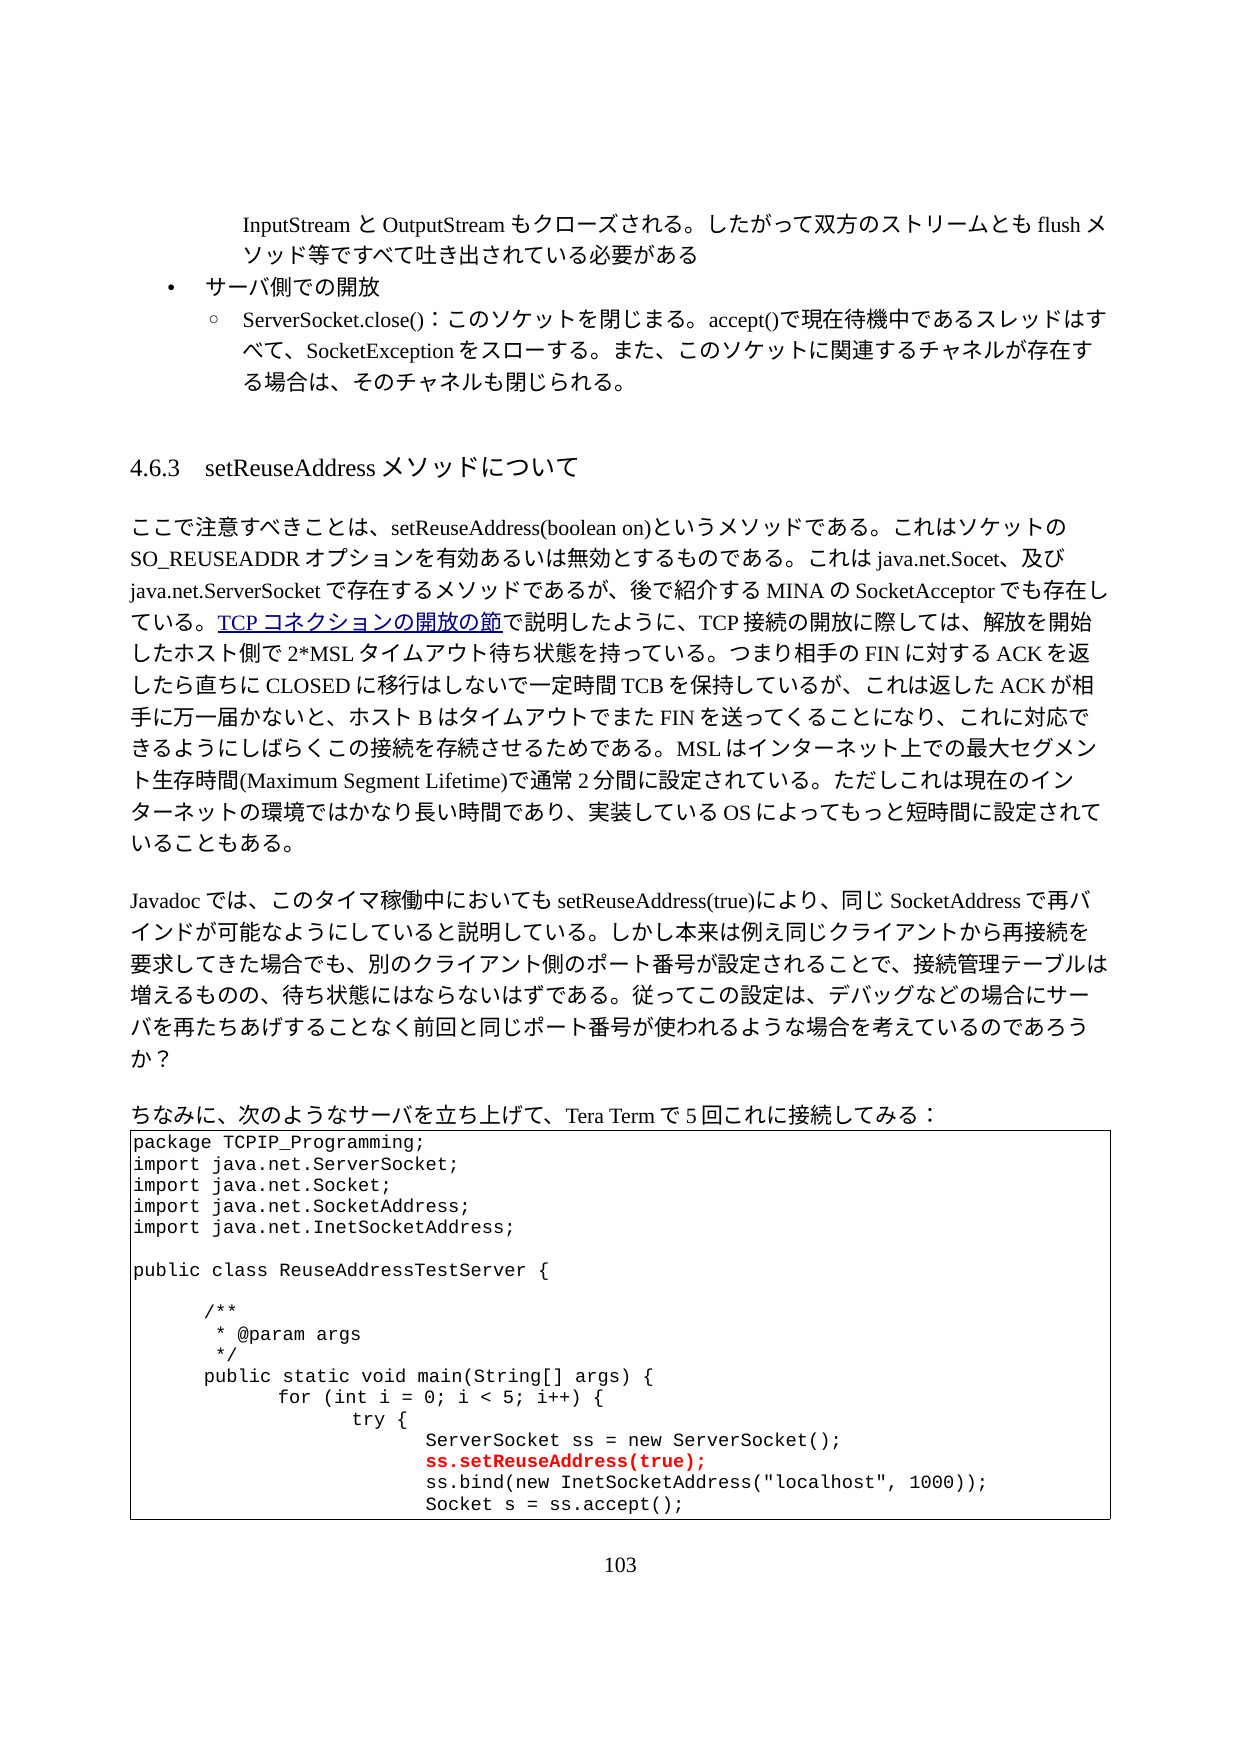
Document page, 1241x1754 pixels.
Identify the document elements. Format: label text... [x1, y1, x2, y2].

text /** [131, 1300, 1110, 1321]
list サーバ側での開放 [167, 270, 1110, 302]
text * @param args [131, 1321, 1110, 1343]
text for (int i = 0; i < 5; i++) { [131, 1385, 1110, 1406]
text public class ReuseAddressTestServer { [131, 1258, 1110, 1282]
text public static void main(String[] args) { [131, 1364, 1110, 1385]
text ここで注意すべきことは、setReuseAddress(boolean on)というメソッドである。これはソケットの SO_REUSEADDRオプションを有効あるいは無効とするものである。これはjava.net.Socet、及びjava.net.ServerSocketで存在するメソッドであるが、後で紹介するMINAのSocketAcceptorでも存在している。TCPコネクションの開放の節で説明したように、TCP接続の開放に際しては、解放を開始したホスト側で2*MSLタイムアウト待ち状態を持っている。つまり相手のFINに対するACKを返したら直ちにCLOSEDに移行はしないで一定時間TCBを保持しているが、これは返したACKが相手に万一届かないと、ホストBはタイムアウトでまたFINを送ってくることになり、これに対応できるようにしばらくこの接続を存続させるためである。MSLはインターネット上での最大セグメント生存時間(Maximum Segment Lifetime)で通常2分間に設定されている。ただしこれは現在のインターネットの環境ではかなり長い時間であり、実装しているOSによってもっと短時間に設定されていることもある。 [130, 510, 1110, 858]
text try { [131, 1406, 1110, 1428]
text import java.net.Socket; [131, 1173, 1110, 1194]
subtitle setReuseAddressメソッドについて [130, 447, 1110, 483]
text import java.net.InetSocketAddress; [131, 1215, 1110, 1239]
text ちなみに、次のようなサーバを立ち上げて、Tera Termで5回これに接続してみる： [130, 1098, 1110, 1130]
text import java.net.SocketAddress; [131, 1194, 1110, 1215]
text package TCPIP_Programming; [131, 1131, 1110, 1151]
list ServerSocket.close()：このソケットを閉じまる。accept()で現在待機中であるスレッドはすべて、SocketExceptionをスローする。また、このソケットに関連するチャネルが存在する場合は、そのチャネルも閉じられる。 [205, 302, 1110, 397]
text ss.bind(new InetSocketAddress("localhost", 1000)); [131, 1470, 1110, 1491]
text ss.setReuseAddress(true); [131, 1449, 1110, 1470]
text Javadocでは、このタイマ稼働中においてもsetReuseAddress(true)により、同じSocketAddressで再バインドが可能なようにしていると説明している。しかし本来は例え同じクライアントから再接続を要求してきた場合でも、別のクライアント側のポート番号が設定されることで、接続管理テーブルは増えるものの、待ち状態にはならないはずである。従ってこの設定は、デバッグなどの場合にサーバを再たちあげすることなく前回と同じポート番号が使われるような場合を考えているのであろうか？ [130, 883, 1110, 1073]
text import java.net.ServerSocket; [131, 1151, 1110, 1173]
list InputStream とOutputStream もクローズされる。したがって双方のストリームともflushメソッド等ですべて吐き出されている必要がある [205, 207, 1110, 270]
text Socket s = ss.accept(); [131, 1491, 1110, 1519]
text ServerSocket ss = new ServerSocket(); [131, 1428, 1110, 1449]
text */ [131, 1343, 1110, 1364]
